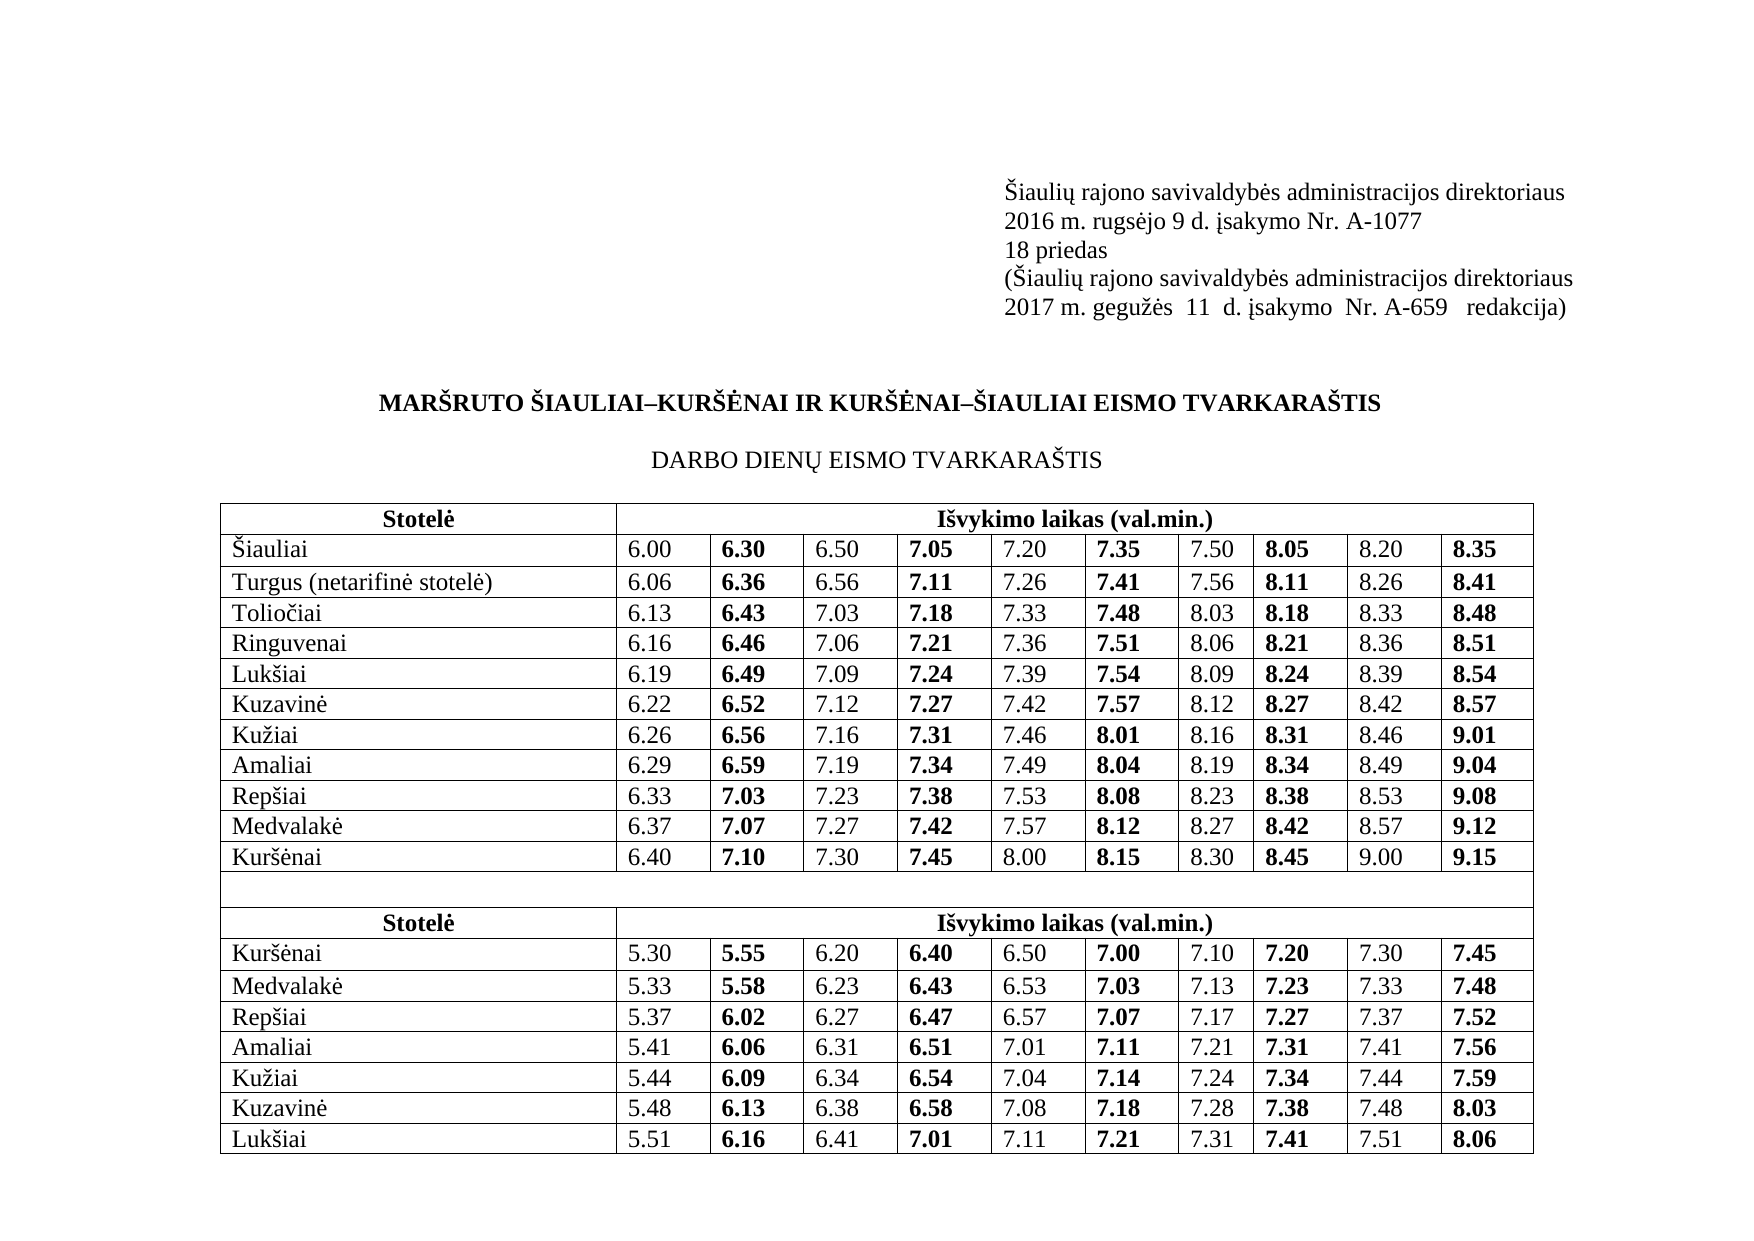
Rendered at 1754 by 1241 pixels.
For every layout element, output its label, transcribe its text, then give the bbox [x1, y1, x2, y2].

table_cell 7.27 [1254, 1002, 1347, 1031]
table_cell 7.41 [1086, 567, 1178, 597]
table_cell 7.13 [1179, 971, 1253, 1001]
table_cell 7.11 [1086, 1032, 1178, 1062]
table_cell 8.27 [1254, 689, 1347, 719]
table_cell 9.01 [1442, 720, 1533, 749]
text (Šiaulių rajono savivaldybės administracijos direktoriaus [1004, 263, 1714, 292]
table_cell 7.05 [898, 535, 991, 566]
table_cell 8.49 [1348, 750, 1441, 780]
table_header Stotelė [221, 504, 616, 533]
table_cell 7.10 [1179, 939, 1253, 970]
table_cell 8.18 [1254, 598, 1347, 627]
table_cell 7.01 [992, 1032, 1085, 1062]
table_cell 7.41 [1348, 1032, 1441, 1062]
table_cell 9.04 [1442, 750, 1533, 780]
table_cell 6.43 [898, 971, 991, 1001]
table_cell 8.41 [1442, 567, 1533, 597]
table_cell 7.54 [1086, 659, 1178, 688]
table_cell [221, 872, 1533, 907]
table_cell 8.16 [1179, 720, 1253, 749]
table_cell 5.37 [617, 1002, 710, 1031]
table_cell 7.14 [1086, 1063, 1178, 1092]
table_cell 8.06 [1179, 628, 1253, 658]
table_cell 7.21 [898, 628, 991, 658]
table_cell 5.48 [617, 1093, 710, 1123]
table_cell 7.34 [1254, 1063, 1347, 1092]
table_cell 6.29 [617, 750, 710, 780]
table_cell 7.21 [1179, 1032, 1253, 1062]
table_cell 8.35 [1442, 535, 1533, 566]
text 2017 m. gegužės 11 d. įsakymo Nr. A-659 redakcija) [1004, 292, 1714, 321]
table_cell 7.36 [992, 628, 1085, 658]
table_cell Toliočiai [221, 598, 616, 627]
table_cell 7.23 [1254, 971, 1347, 1001]
table_cell 6.34 [804, 1063, 897, 1092]
table_cell 7.44 [1348, 1063, 1441, 1092]
table_cell 8.21 [1254, 628, 1347, 658]
table_cell 6.54 [898, 1063, 991, 1092]
table_cell 8.03 [1442, 1093, 1533, 1123]
table_cell 7.46 [992, 720, 1085, 749]
table_cell 8.19 [1179, 750, 1253, 780]
table_cell 8.57 [1348, 811, 1441, 841]
table_cell 7.20 [1254, 939, 1347, 970]
table_cell 7.37 [1348, 1002, 1441, 1031]
table_cell 6.06 [711, 1032, 803, 1062]
table_cell Lukšiai [221, 659, 616, 688]
table_cell 5.33 [617, 971, 710, 1001]
table_cell 7.17 [1179, 1002, 1253, 1031]
table_cell 6.20 [804, 939, 897, 970]
table_cell 7.31 [898, 720, 991, 749]
table_cell 6.33 [617, 781, 710, 810]
table_cell 7.16 [804, 720, 897, 749]
table_cell 7.00 [1086, 939, 1178, 970]
table_cell 5.55 [711, 939, 803, 970]
table_cell 5.58 [711, 971, 803, 1001]
table_cell Kužiai [221, 1063, 616, 1092]
text Šiaulių rajono savivaldybės administracijos direktoriaus [1004, 177, 1636, 206]
table_cell 7.45 [898, 842, 991, 871]
table_cell 7.45 [1442, 939, 1533, 970]
table_cell 6.46 [711, 628, 803, 658]
table_cell 8.34 [1254, 750, 1347, 780]
table_cell 6.31 [804, 1032, 897, 1062]
table_cell 7.27 [898, 689, 991, 719]
table_cell 7.10 [711, 842, 803, 871]
table_cell 6.40 [898, 939, 991, 970]
table_cell 7.42 [992, 689, 1085, 719]
table_cell 7.11 [992, 1124, 1085, 1153]
table_cell 7.34 [898, 750, 991, 780]
table_cell 8.36 [1348, 628, 1441, 658]
text 2016 m. rugsėjo 9 d. įsakymo Nr. A-1077 [1004, 206, 1636, 235]
table_cell 7.57 [1086, 689, 1178, 719]
table_cell 6.43 [711, 598, 803, 627]
table_cell 7.38 [1254, 1093, 1347, 1123]
table_cell 9.15 [1442, 842, 1533, 871]
table_cell 7.51 [1348, 1124, 1441, 1153]
table_cell 7.56 [1442, 1032, 1533, 1062]
table_cell 8.01 [1086, 720, 1178, 749]
table_cell 8.57 [1442, 689, 1533, 719]
table_cell 6.58 [898, 1093, 991, 1123]
table_cell 7.24 [898, 659, 991, 688]
table_cell 7.20 [992, 535, 1085, 566]
table_cell 7.48 [1442, 971, 1533, 1001]
table_cell Šiauliai [221, 535, 616, 566]
table_cell 6.38 [804, 1093, 897, 1123]
table_cell Stotelė [221, 908, 616, 937]
table_cell 7.33 [992, 598, 1085, 627]
table_cell 6.06 [617, 567, 710, 597]
table_cell 9.12 [1442, 811, 1533, 841]
table_cell 7.28 [1179, 1093, 1253, 1123]
table_cell 8.26 [1348, 567, 1441, 597]
table_cell 8.20 [1348, 535, 1441, 566]
table_cell 7.51 [1086, 628, 1178, 658]
table_cell 6.40 [617, 842, 710, 871]
table_cell Medvalakė [221, 971, 616, 1001]
table_cell 6.56 [711, 720, 803, 749]
table_cell 7.48 [1086, 598, 1178, 627]
table_cell 6.37 [617, 811, 710, 841]
table_cell 7.48 [1348, 1093, 1441, 1123]
table_cell Kuzavinė [221, 1093, 616, 1123]
table_cell Medvalakė [221, 811, 616, 841]
table_cell 7.27 [804, 811, 897, 841]
table_cell 6.19 [617, 659, 710, 688]
table_cell 8.12 [1086, 811, 1178, 841]
table_cell 7.53 [992, 781, 1085, 810]
table_cell 6.59 [711, 750, 803, 780]
table_cell 7.30 [1348, 939, 1441, 970]
table_cell 6.09 [711, 1063, 803, 1092]
table_cell Kuršėnai [221, 842, 616, 871]
table_cell Kuzavinė [221, 689, 616, 719]
table_cell 8.08 [1086, 781, 1178, 810]
table_cell 7.04 [992, 1063, 1085, 1092]
table_cell 6.50 [992, 939, 1085, 970]
table_cell 6.27 [804, 1002, 897, 1031]
table_cell 7.31 [1179, 1124, 1253, 1153]
table_cell Lukšiai [221, 1124, 616, 1153]
table_cell 7.30 [804, 842, 897, 871]
table_cell 8.46 [1348, 720, 1441, 749]
table_cell 8.15 [1086, 842, 1178, 871]
table_cell 8.00 [992, 842, 1085, 871]
table_cell 6.56 [804, 567, 897, 597]
table_cell 6.50 [804, 535, 897, 566]
table_cell 9.08 [1442, 781, 1533, 810]
table_cell 7.41 [1254, 1124, 1347, 1153]
table_cell 7.08 [992, 1093, 1085, 1123]
table_cell Repšiai [221, 1002, 616, 1031]
table_header Išvykimo laikas (val.min.) [617, 504, 1533, 533]
table_cell 7.11 [898, 567, 991, 597]
table_cell 7.24 [1179, 1063, 1253, 1092]
table_cell 7.52 [1442, 1002, 1533, 1031]
table_cell 7.19 [804, 750, 897, 780]
table_cell 8.12 [1179, 689, 1253, 719]
table_cell 8.03 [1179, 598, 1253, 627]
table_cell 7.42 [898, 811, 991, 841]
table_cell Išvykimo laikas (val.min.) [617, 908, 1533, 937]
table_cell 8.31 [1254, 720, 1347, 749]
table_cell 7.38 [898, 781, 991, 810]
table_cell 7.33 [1348, 971, 1441, 1001]
table_cell 6.30 [711, 535, 803, 566]
text MARŠRUTO ŠIAULIAI–KURŠĖNAI IR KURŠĖNAI–ŠIAULIAI EISMO TVARKARAŠTIS [118, 388, 1636, 417]
table_cell 8.48 [1442, 598, 1533, 627]
table_cell 6.13 [617, 598, 710, 627]
table_cell 6.13 [711, 1093, 803, 1123]
table_cell 7.07 [711, 811, 803, 841]
table_cell 8.54 [1442, 659, 1533, 688]
table_cell 5.51 [617, 1124, 710, 1153]
table_cell 5.41 [617, 1032, 710, 1062]
table_cell 8.24 [1254, 659, 1347, 688]
table_cell 8.05 [1254, 535, 1347, 566]
table_cell 6.41 [804, 1124, 897, 1153]
table_cell 7.18 [898, 598, 991, 627]
table_cell 6.02 [711, 1002, 803, 1031]
table_cell 8.06 [1442, 1124, 1533, 1153]
table_cell 6.16 [617, 628, 710, 658]
text DARBO DIENŲ EISMO TVARKARAŠTIS [118, 446, 1636, 474]
table_cell 8.33 [1348, 598, 1441, 627]
table_cell 8.42 [1348, 689, 1441, 719]
table_cell 8.42 [1254, 811, 1347, 841]
table_cell 8.04 [1086, 750, 1178, 780]
table_cell 8.45 [1254, 842, 1347, 871]
table_cell 7.09 [804, 659, 897, 688]
table_cell 8.38 [1254, 781, 1347, 810]
table_cell 8.23 [1179, 781, 1253, 810]
table_cell 7.59 [1442, 1063, 1533, 1092]
table_cell 6.53 [992, 971, 1085, 1001]
table_cell 7.03 [1086, 971, 1178, 1001]
table_cell 7.03 [711, 781, 803, 810]
table_cell 5.44 [617, 1063, 710, 1092]
table_cell 8.30 [1179, 842, 1253, 871]
table_cell 6.26 [617, 720, 710, 749]
table_cell 7.57 [992, 811, 1085, 841]
table_cell 7.31 [1254, 1032, 1347, 1062]
table_cell 7.03 [804, 598, 897, 627]
table_cell 6.52 [711, 689, 803, 719]
table_cell Kužiai [221, 720, 616, 749]
table_cell 7.21 [1086, 1124, 1178, 1153]
table_cell 8.11 [1254, 567, 1347, 597]
table_cell 6.47 [898, 1002, 991, 1031]
table_cell Ringuvenai [221, 628, 616, 658]
table_cell 6.23 [804, 971, 897, 1001]
table_cell 7.06 [804, 628, 897, 658]
table_cell 7.56 [1179, 567, 1253, 597]
table_cell 7.50 [1179, 535, 1253, 566]
table_cell 6.36 [711, 567, 803, 597]
table_cell 7.18 [1086, 1093, 1178, 1123]
text 18 priedas [1004, 235, 1636, 263]
table_cell 7.01 [898, 1124, 991, 1153]
table_cell 7.39 [992, 659, 1085, 688]
table_cell 8.09 [1179, 659, 1253, 688]
table_cell 8.51 [1442, 628, 1533, 658]
table_cell 7.26 [992, 567, 1085, 597]
table_cell 9.00 [1348, 842, 1441, 871]
table_cell 7.35 [1086, 535, 1178, 566]
table_cell 7.49 [992, 750, 1085, 780]
table_cell 6.49 [711, 659, 803, 688]
table_cell 5.30 [617, 939, 710, 970]
table_cell 8.27 [1179, 811, 1253, 841]
table_cell 6.00 [617, 535, 710, 566]
table_cell 6.22 [617, 689, 710, 719]
table_cell Amaliai [221, 750, 616, 780]
table_cell 6.57 [992, 1002, 1085, 1031]
table_cell Amaliai [221, 1032, 616, 1062]
table_cell 7.07 [1086, 1002, 1178, 1031]
table_cell 8.39 [1348, 659, 1441, 688]
table_cell Turgus (netarifinė stotelė) [221, 567, 616, 597]
table_cell 6.16 [711, 1124, 803, 1153]
table_cell 8.53 [1348, 781, 1441, 810]
table_cell 7.23 [804, 781, 897, 810]
table_cell Repšiai [221, 781, 616, 810]
table_cell Kuršėnai [221, 939, 616, 970]
table_cell 7.12 [804, 689, 897, 719]
table_cell 6.51 [898, 1032, 991, 1062]
